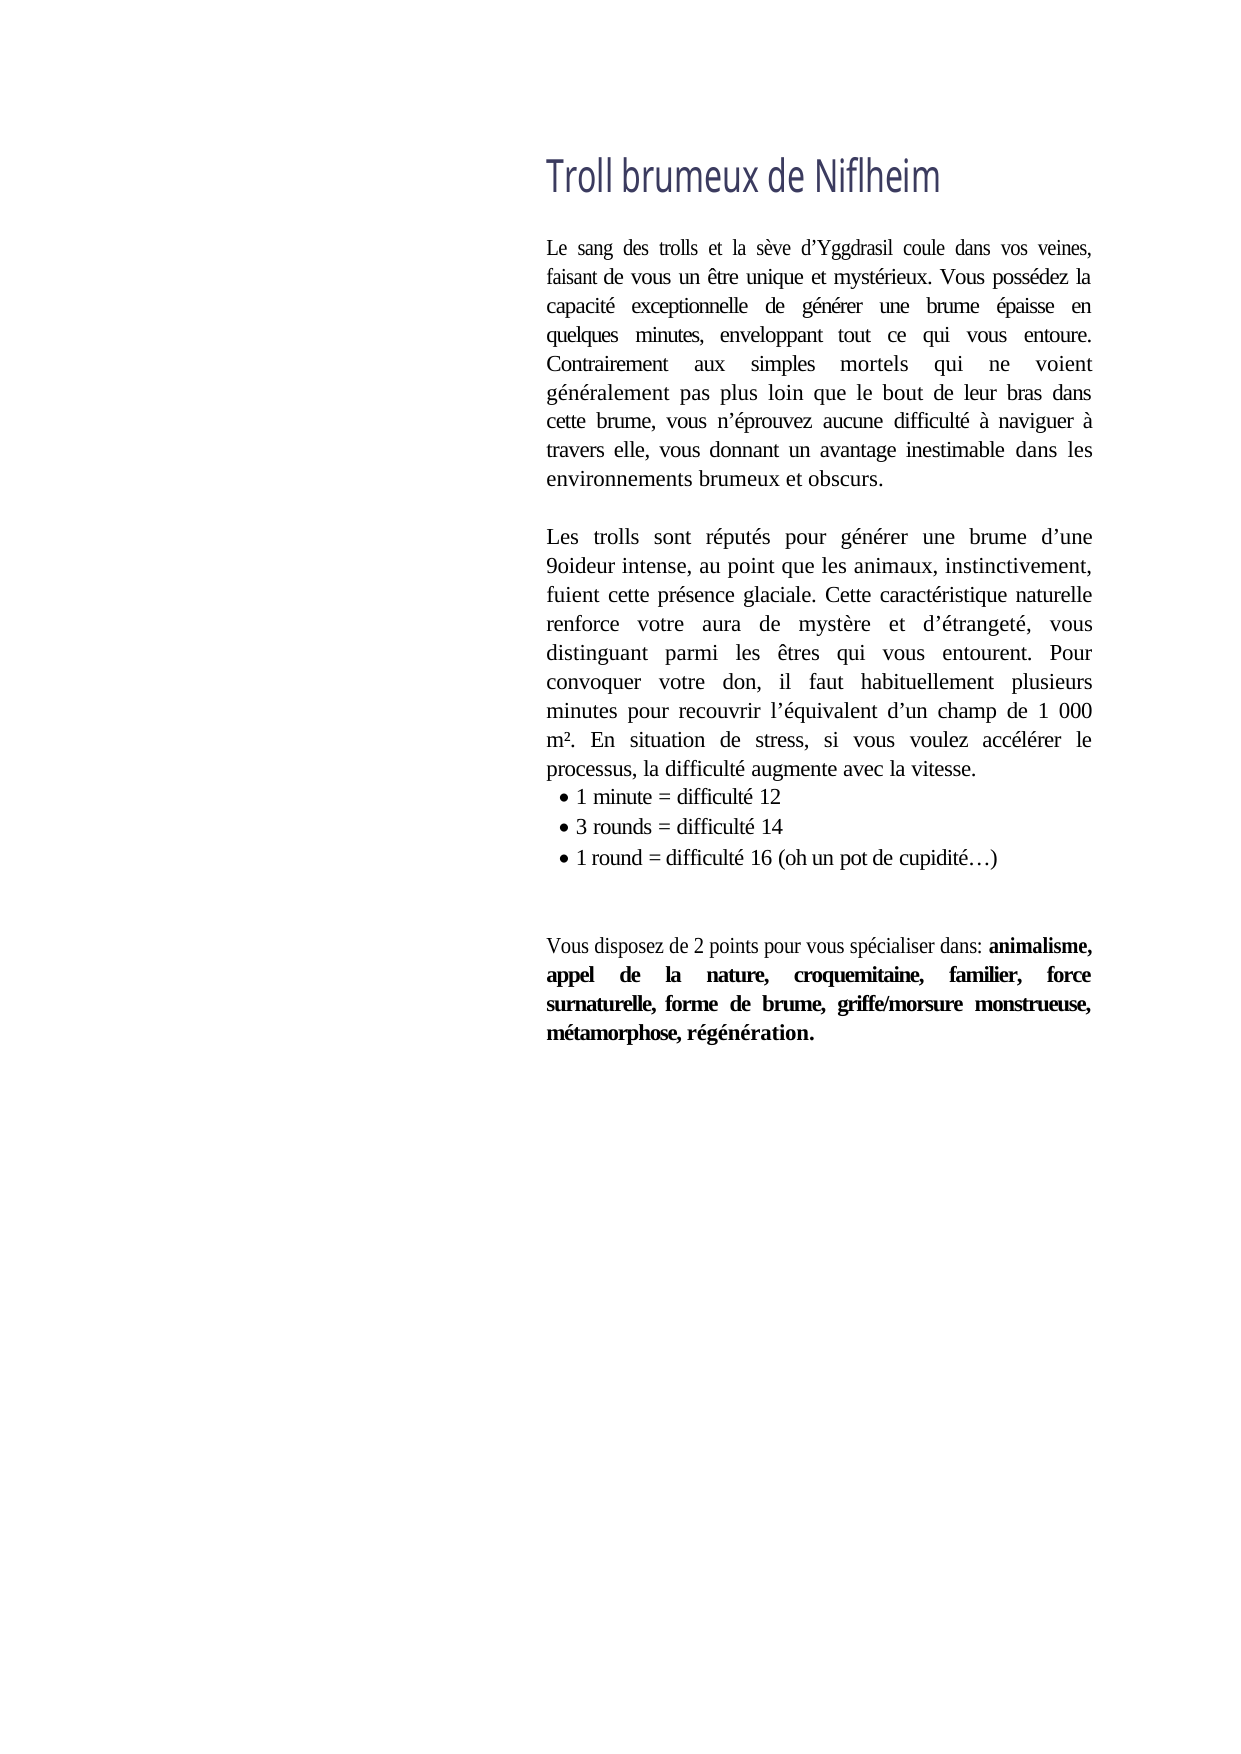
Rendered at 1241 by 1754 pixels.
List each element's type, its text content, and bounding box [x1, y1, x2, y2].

list 3 rounds = difficulté 14 [558, 812, 1240, 840]
text Vous disposez de 2 points pour vous spécialiser dans: animalisme, appel de la nature, croquemitaine, familier, force surnaturelle, forme de brume, griffe/morsure monstrueuse, métamorphose, régénération. [546, 932, 1092, 1045]
text Les trolls sont réputés pour générer une brume d’une 9oideur intense, au point que les animaux, instinctivement, fuient cette présence glaciale. Cette caractéristique naturelle renforce votre aura de mystère et d’étrangeté, vous distinguant parmi les êtres qui vous entourent. Pour convoquer votre don, il faut habituellement plusieurs minutes pour recouvrir l’équivalent d’un champ de 1 000 m². En situation de stress, si vous voulez accélérer le processus, la difficulté augmente avec la vitesse. [546, 523, 1093, 781]
list 1 minute = difficulté 12 [558, 783, 1240, 809]
subtitle Troll brumeux de Niflheim [546, 144, 1240, 206]
list 1 round = difficulté 16 (oh un pot de cupidité…) [558, 843, 1240, 871]
text Le sang des trolls et la sève d’Yggdrasil coule dans vos veines, faisant de vous un être unique et mystérieux. Vous possédez la capacité exceptionnelle de générer une brume épaisse en quelques minutes, enveloppant tout ce qui vous entoure. Contrairement aux simples mortels qui ne voient généralement pas plus loin que le bout de leur bras dans cette brume, vous n’éprouvez aucune difficulté à naviguer à travers elle, vous donnant un avantage inestimable dans les environnements brumeux et obscurs. [546, 234, 1093, 492]
